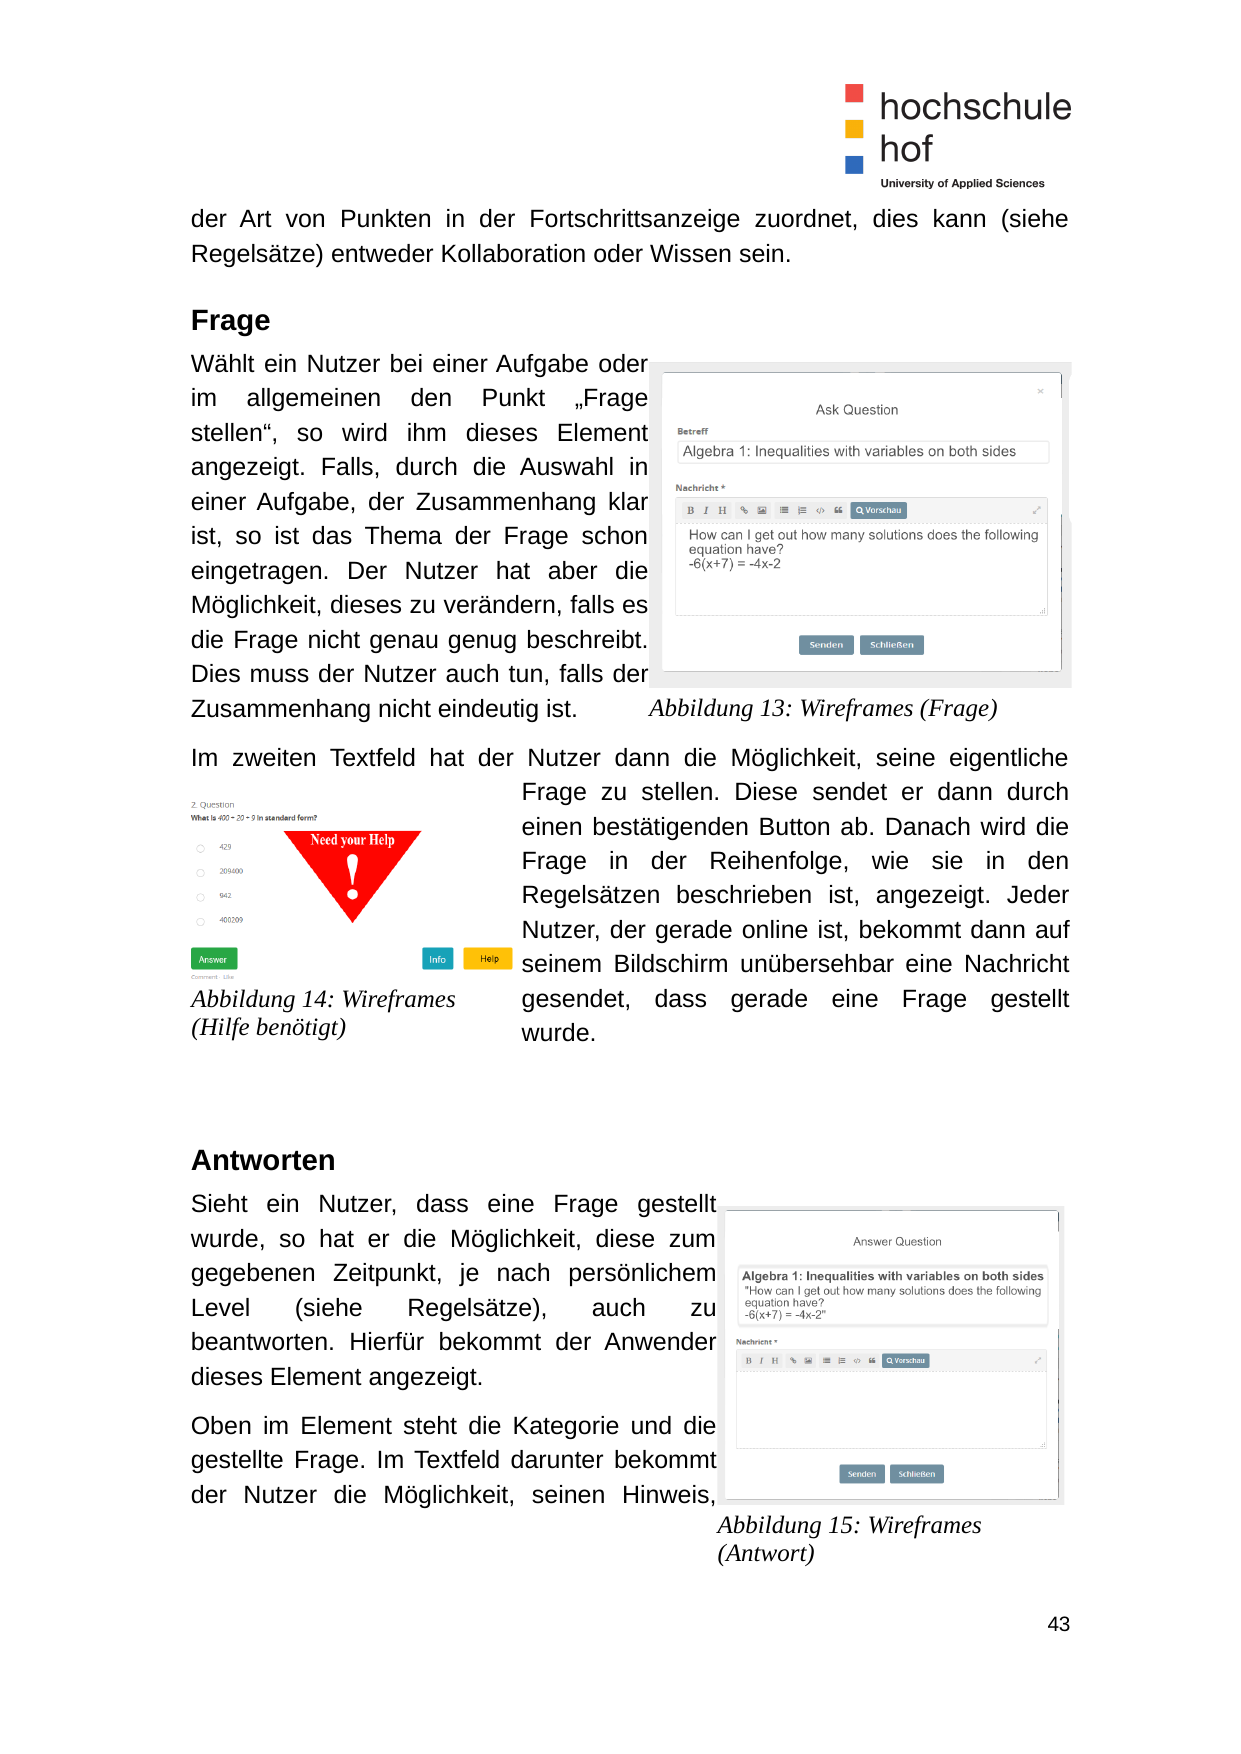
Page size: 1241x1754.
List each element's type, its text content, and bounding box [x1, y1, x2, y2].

text Abbildung 14: Wireframes (Hilfe benötigt) [191, 979, 521, 1041]
text Abbildung 13: Wireframes (Frage) [649, 688, 1072, 722]
picture [696, 361, 984, 688]
text Im zweiten Textfeld hat der Nutzer dann die Möglichkeit, seine eigentliche Frage zu stellen. Diese sendet er dann durch einen bestätigenden Button ab. Danach wird die Frage in der Reihenfolge, wie sie in den Regelsätzen beschrieben ist, angezeigt. Jeder Nutzer, der gerade online ist, bekommt dann auf seinem Bildschirm unübersehbar eine Nachricht gesendet, dass gerade eine Frage gestellt wurde. [191, 743, 1070, 1047]
picture [758, 1206, 992, 1505]
text Oben im Element steht die Kategorie und die gestellte Frage. Im Textfeld darunter bekommt der Nutzer die Möglichkeit, seinen Hinweis, [191, 1411, 717, 1508]
text Wählt ein Nutzer bei einer Aufgabe oder im allgemeinen den Punkt „Frage stellen“, so wird ihm dieses Element angezeigt. Falls, durch die Auswahl in einer Aufgabe, der Zusammenhang klar ist, so ist das Thema der Frage schon eingetragen. Der Nutzer hat aber die Möglichkeit, dieses zu verändern, falls es die Frage nicht genau genug beschreibt. Dies muss der Nutzer auch tun, falls der Zusammenhang nicht eindeutig ist. [191, 349, 1072, 722]
text Sieht ein Nutzer, dass eine Frage gestellt wurde, so hat er die Möglichkeit, diese zum gegebenen Zeitpunkt, je nach persönlichem Level (siehe Regelsätze), auch zu beantworten. Hierfür bekommt der Anwender dieses Element angezeigt. [191, 1189, 1070, 1390]
text der Art von Punkten in der Fortschrittsanzeige zuordnet, dies kann (siehe Regelsätze) entweder Kollaboration oder Wissen sein. [191, 204, 1070, 268]
picture [236, 787, 444, 979]
subtitle Frage [191, 302, 1070, 336]
text Abbildung 15: Wireframes (Antwort) [717, 1505, 1064, 1567]
subtitle Antworten [191, 1143, 1070, 1177]
picture [845, 84, 1071, 189]
